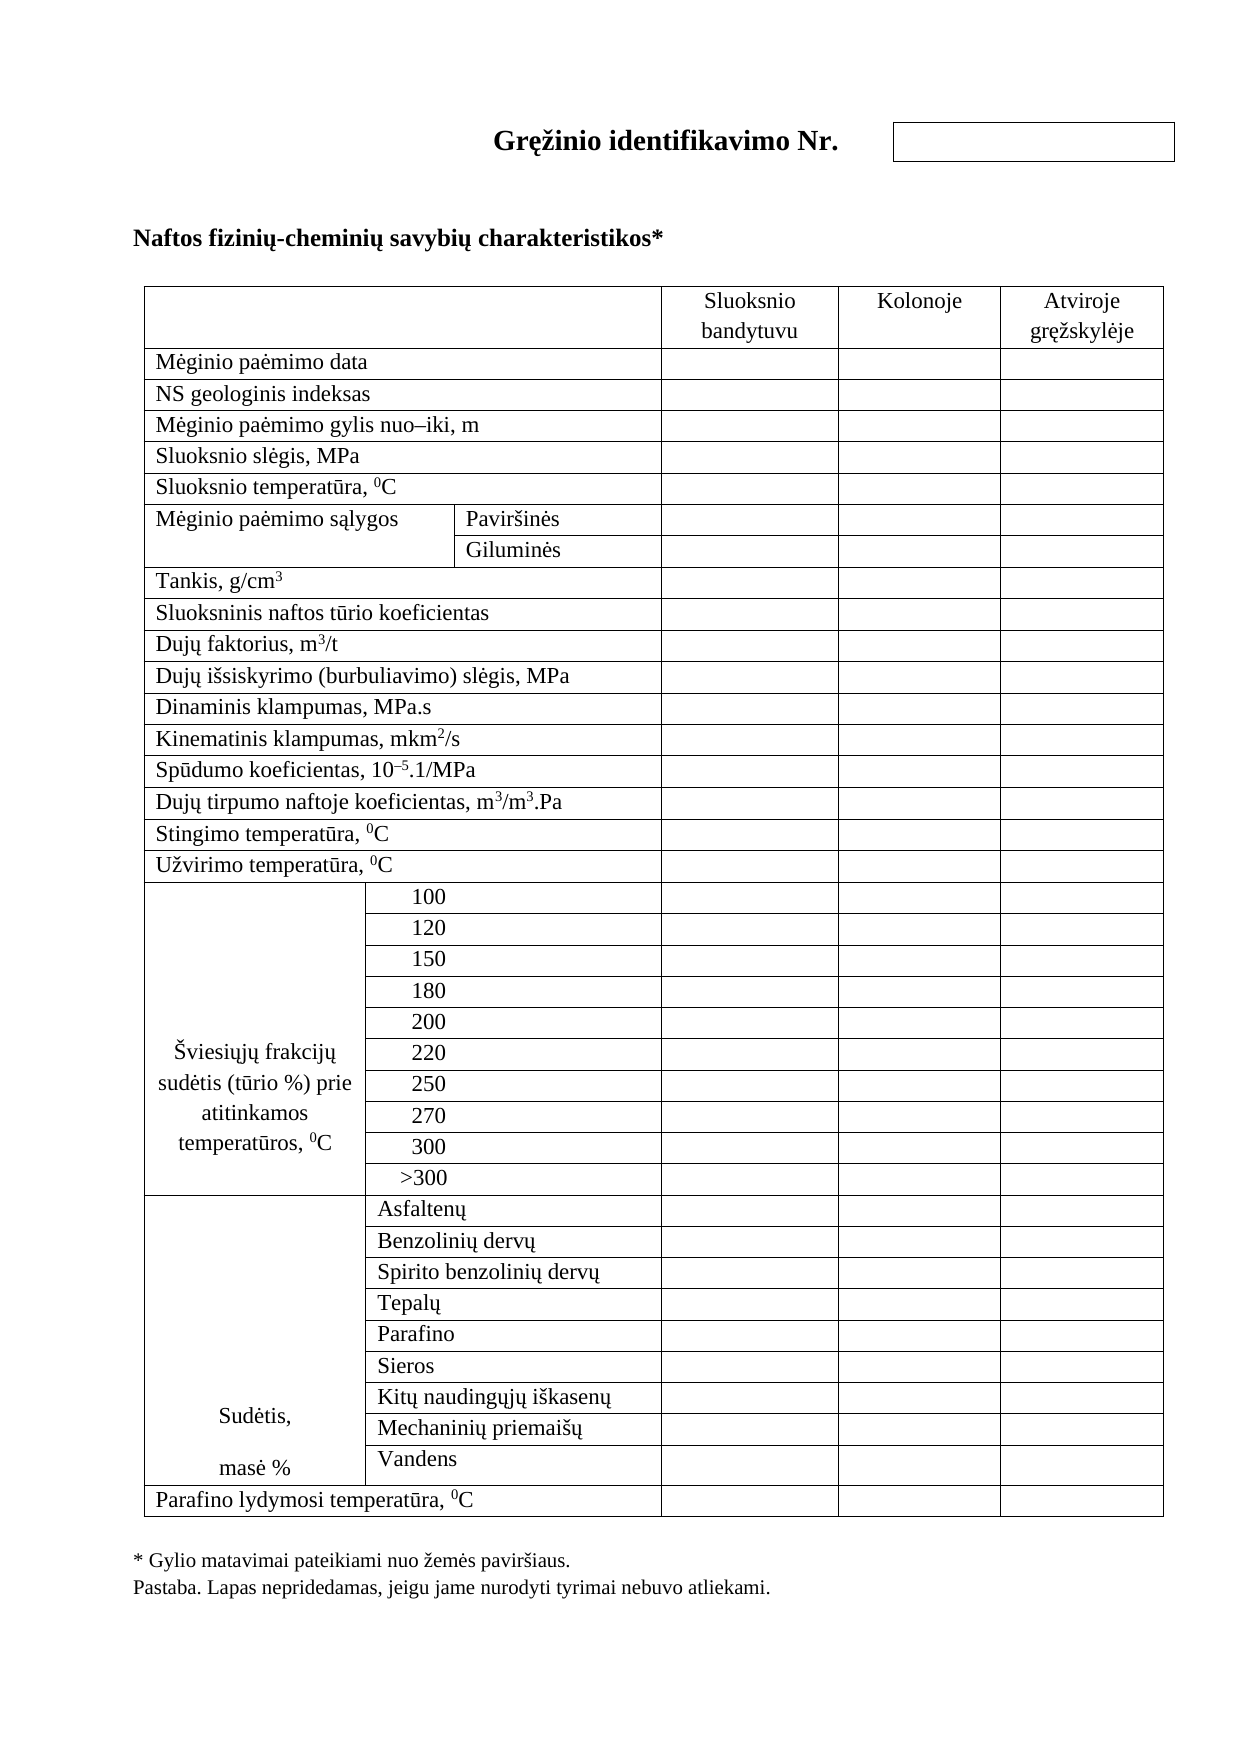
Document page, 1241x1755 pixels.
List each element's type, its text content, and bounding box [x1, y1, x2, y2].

table_header Kolonoje [839, 287, 1000, 347]
table_cell [662, 1102, 838, 1132]
table_cell [839, 1383, 1000, 1413]
table_cell [662, 442, 838, 472]
table_cell Giluminės [455, 536, 661, 567]
table_cell [662, 349, 838, 379]
table_cell [839, 442, 1000, 472]
table_cell Sudėtis, masė % [145, 1196, 365, 1484]
table_cell [839, 756, 1000, 787]
table_cell [839, 662, 1000, 692]
table_cell Tepalų [366, 1289, 661, 1319]
table_cell [839, 694, 1000, 724]
table_cell [1001, 788, 1163, 819]
table_cell [839, 380, 1000, 410]
table_cell [1001, 1352, 1163, 1382]
table_cell [839, 1414, 1000, 1444]
table_cell [662, 1352, 838, 1382]
table_cell [1001, 1486, 1163, 1516]
table_cell [839, 1008, 1000, 1038]
table_cell [662, 756, 838, 787]
table_cell 200 [366, 1008, 661, 1038]
table_cell Dinaminis klampumas, MPa.s [145, 694, 661, 724]
table_header Sluoksnio bandytuvu [662, 287, 838, 347]
table_cell [662, 599, 838, 629]
table_cell Tankis, g/cm3 [145, 568, 661, 598]
table_cell Šviesiųjų frakcijų sudėtis (tūrio %) prie atitinkamos temperatūros, 0C [145, 883, 365, 1194]
table_cell [839, 1321, 1000, 1351]
table_cell [662, 411, 838, 441]
table_cell [662, 1164, 838, 1194]
table_cell [1001, 536, 1163, 567]
table_cell [662, 1227, 838, 1257]
table_cell [839, 820, 1000, 850]
table_cell [1001, 977, 1163, 1007]
table_cell Spūdumo koeficientas, 10–5.1/MPa [145, 756, 661, 787]
table_cell [662, 1289, 838, 1319]
table_cell Benzolinių dervų [366, 1227, 661, 1257]
table_cell 300 [366, 1133, 661, 1163]
table_cell [839, 599, 1000, 629]
table_cell [662, 851, 838, 882]
table_cell 270 [366, 1102, 661, 1132]
table_cell 250 [366, 1071, 661, 1101]
table_cell [662, 1321, 838, 1351]
table_cell [839, 977, 1000, 1007]
table_cell [1001, 662, 1163, 692]
table_cell [662, 788, 838, 819]
table_cell [1001, 1289, 1163, 1319]
table_cell Parafino [366, 1321, 661, 1351]
table_cell [1001, 474, 1163, 504]
table_cell [662, 1039, 838, 1069]
table_cell [1001, 1039, 1163, 1069]
table_cell [1001, 946, 1163, 976]
table_cell [1001, 411, 1163, 441]
table_cell [839, 1196, 1000, 1226]
table_cell Asfaltenų [366, 1196, 661, 1226]
table_header [894, 123, 1174, 161]
table_cell [1001, 1133, 1163, 1163]
table_cell [1001, 568, 1163, 598]
table_cell Sluoksninis naftos tūrio koeficientas [145, 599, 661, 629]
table_cell [839, 568, 1000, 598]
table_cell [662, 914, 838, 944]
table_cell [662, 505, 838, 535]
table_cell [1001, 1414, 1163, 1444]
table_cell [1001, 505, 1163, 535]
table_cell [839, 1289, 1000, 1319]
table_cell 150 [366, 946, 661, 976]
table_cell [839, 725, 1000, 755]
table_cell Mėginio paėmimo data [145, 349, 661, 379]
table_cell [839, 349, 1000, 379]
table_cell [662, 1258, 838, 1288]
table_cell [839, 946, 1000, 976]
table_cell [1001, 1446, 1163, 1484]
table_cell [1001, 380, 1163, 410]
table_cell [1001, 631, 1163, 661]
text Pastaba. Lapas nepridedamas, jeigu jame nurodyti tyrimai nebuvo atliekami. [133, 1575, 1152, 1599]
table_cell [839, 1446, 1000, 1484]
table_cell Mėginio paėmimo sąlygos [145, 505, 454, 567]
table_header Atviroje gręžskylėje [1001, 287, 1163, 347]
table_cell Sieros [366, 1352, 661, 1382]
table_cell Dujų tirpumo naftoje koeficientas, m3/m3.Pa [145, 788, 661, 819]
table_cell [1001, 914, 1163, 944]
table_cell [662, 946, 838, 976]
table_cell [1001, 1196, 1163, 1226]
table_cell [662, 977, 838, 1007]
table_cell [839, 883, 1000, 913]
table_cell Kitų naudingųjų iškasenų [366, 1383, 661, 1413]
table_cell [662, 1133, 838, 1163]
table_cell [839, 474, 1000, 504]
table_cell [662, 820, 838, 850]
table_cell Parafino lydymosi temperatūra, 0C [145, 1486, 661, 1516]
table_cell [1001, 883, 1163, 913]
table_cell [662, 536, 838, 567]
table_cell [662, 725, 838, 755]
table_cell 220 [366, 1039, 661, 1069]
table_cell [839, 411, 1000, 441]
table_cell [662, 1196, 838, 1226]
table_cell [662, 1414, 838, 1444]
table_cell [662, 694, 838, 724]
table_cell [662, 1008, 838, 1038]
table_cell [1001, 1008, 1163, 1038]
table_cell [662, 568, 838, 598]
table_cell [1001, 851, 1163, 882]
table_cell Kinematinis klampumas, mkm2/s [145, 725, 661, 755]
table_cell [839, 1071, 1000, 1101]
table_cell [839, 1039, 1000, 1069]
table_cell [1001, 599, 1163, 629]
table_cell [1001, 1383, 1163, 1413]
table_cell 120 [366, 914, 661, 944]
text * Gylio matavimai pateikiami nuo žemės paviršiaus. [133, 1547, 1152, 1572]
table_cell [1001, 1164, 1163, 1194]
table_cell [839, 505, 1000, 535]
table_cell [839, 1258, 1000, 1288]
table_cell [1001, 349, 1163, 379]
table_cell >300 [366, 1164, 661, 1194]
table_cell [1001, 1227, 1163, 1257]
table_cell Spirito benzolinių dervų [366, 1258, 661, 1288]
table_cell [839, 1352, 1000, 1382]
table_cell NS geologinis indeksas [145, 380, 661, 410]
table_cell [662, 474, 838, 504]
table_cell 100 [366, 883, 661, 913]
table_cell [1001, 756, 1163, 787]
table_cell [662, 662, 838, 692]
table_cell Vandens [366, 1446, 661, 1484]
table_cell Užvirimo temperatūra, 0C [145, 851, 661, 882]
table_cell [839, 536, 1000, 567]
table_cell [839, 788, 1000, 819]
table_cell Mėginio paėmimo gylis nuo–iki, m [145, 411, 661, 441]
table_cell [839, 1102, 1000, 1132]
table_cell [1001, 1071, 1163, 1101]
table_cell [662, 631, 838, 661]
table_cell Dujų faktorius, m3/t [145, 631, 661, 661]
table_cell [1001, 694, 1163, 724]
table_cell [662, 380, 838, 410]
table_cell [662, 1071, 838, 1101]
table_cell Sluoksnio temperatūra, 0C [145, 474, 661, 504]
table_cell 180 [366, 977, 661, 1007]
table_cell Dujų išsiskyrimo (burbuliavimo) slėgis, MPa [145, 662, 661, 692]
table_cell [662, 883, 838, 913]
table_cell [839, 851, 1000, 882]
text Naftos fizinių-cheminių savybių charakteristikos* [133, 223, 1152, 251]
table_cell [839, 1486, 1000, 1516]
table_cell Stingimo temperatūra, 0C [145, 820, 661, 850]
table_cell [839, 631, 1000, 661]
table_header Gręžinio identifikavimo Nr. [144, 122, 893, 161]
table_cell Sluoksnio slėgis, MPa [145, 442, 661, 472]
table_cell [839, 1164, 1000, 1194]
table_cell [1001, 1321, 1163, 1351]
table_cell [1001, 820, 1163, 850]
table_cell Mechaninių priemaišų [366, 1414, 661, 1444]
table_cell [662, 1446, 838, 1484]
table_cell [839, 914, 1000, 944]
table_cell [1001, 1258, 1163, 1288]
table_cell [1001, 442, 1163, 472]
table_cell Paviršinės [455, 505, 661, 535]
table_cell [1001, 1102, 1163, 1132]
table_cell [839, 1133, 1000, 1163]
table_header [145, 287, 661, 347]
table_cell [839, 1227, 1000, 1257]
table_cell [662, 1383, 838, 1413]
table_cell [662, 1486, 838, 1516]
table_cell [1001, 725, 1163, 755]
